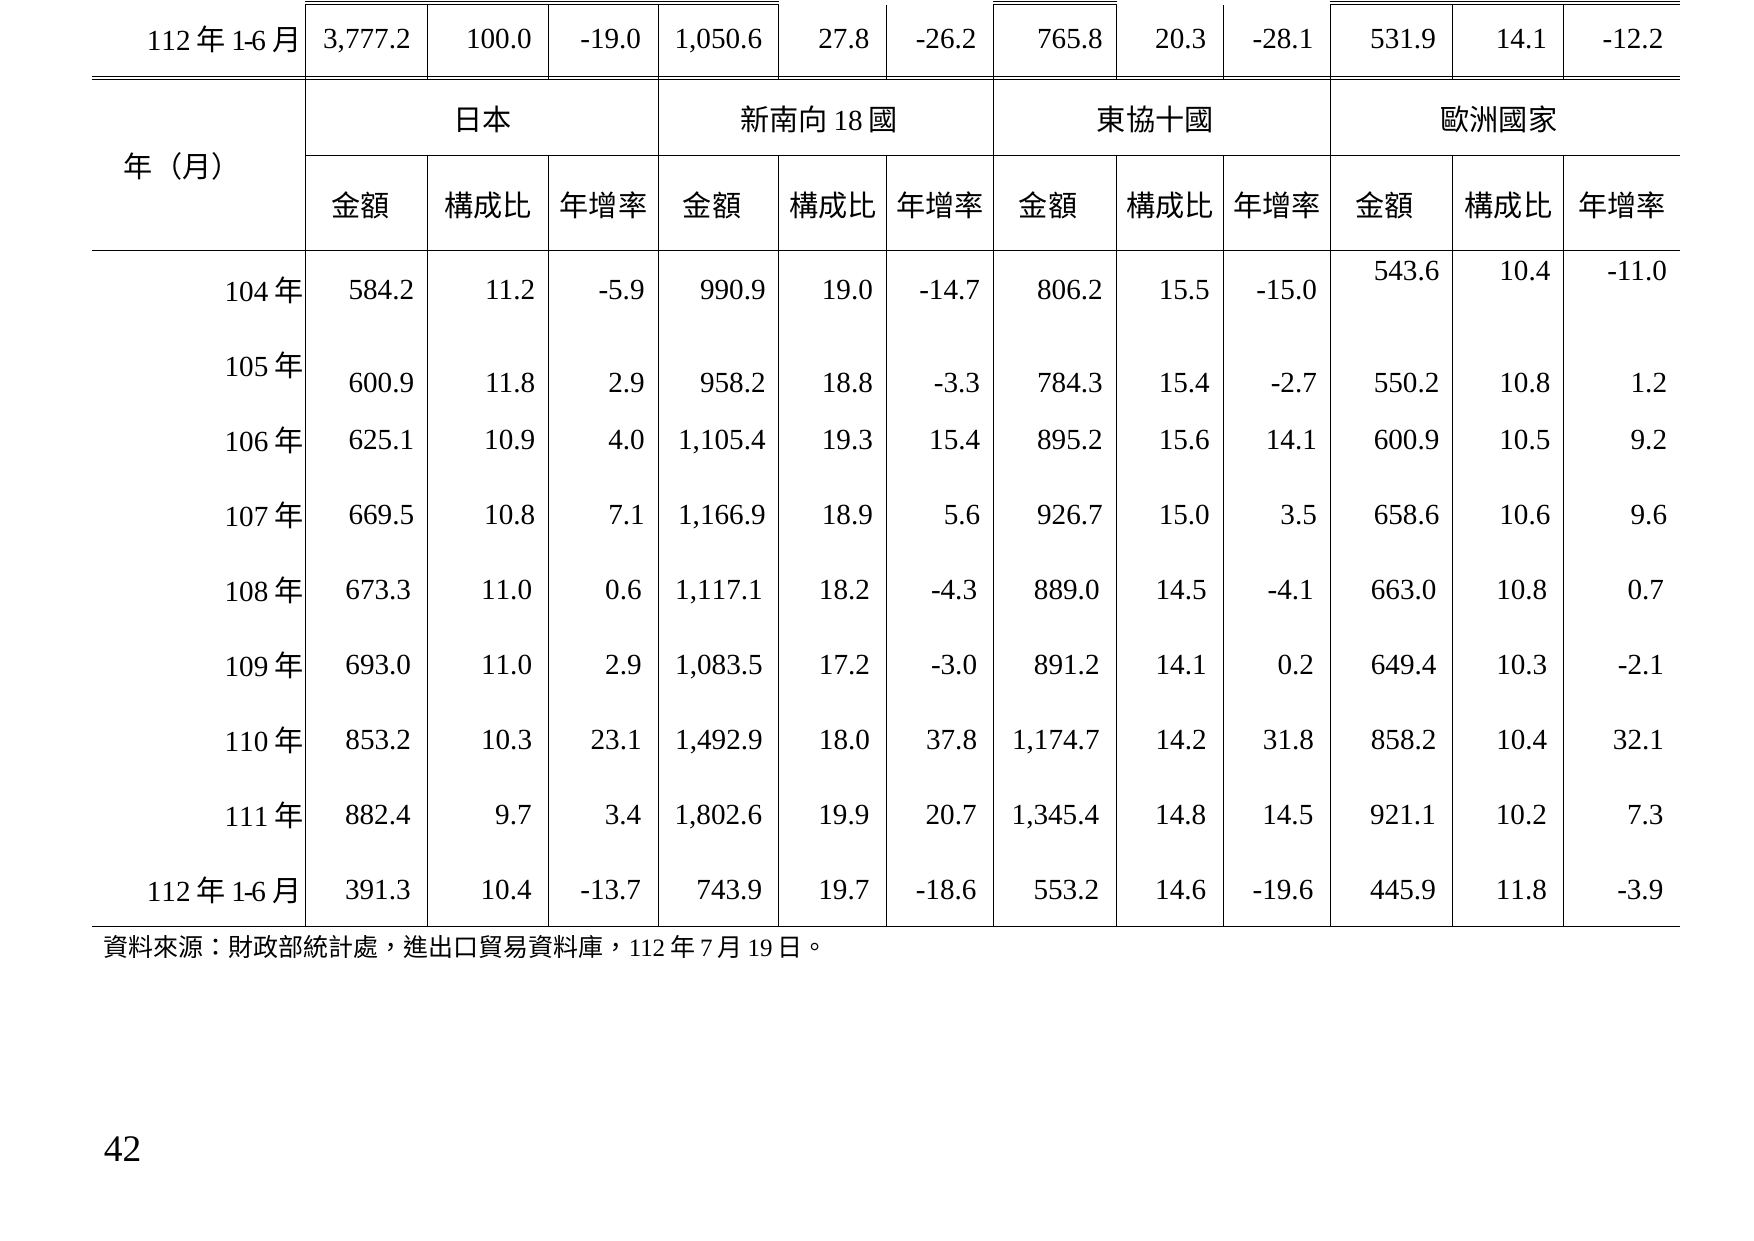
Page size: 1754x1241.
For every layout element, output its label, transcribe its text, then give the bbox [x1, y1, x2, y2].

table_cell 10.4 [1453, 701, 1563, 776]
table_cell 14.5 [1117, 551, 1223, 626]
table_cell 1,050.6 [659, 5, 778, 76]
table_cell -5.9 [549, 251, 658, 326]
table_cell 543.6 [1331, 251, 1452, 326]
table_cell 18.9 [779, 476, 886, 551]
table_cell 20.7 [887, 776, 993, 851]
table_cell 806.2 [994, 251, 1116, 326]
table_cell -2.7 [1224, 326, 1330, 401]
table_cell 23.1 [549, 701, 658, 776]
table_cell 109年 [92, 626, 305, 701]
table_cell 10.8 [1453, 551, 1563, 626]
table_cell 10.4 [1453, 251, 1563, 326]
table_cell 10.3 [1453, 626, 1563, 701]
table_cell 658.6 [1331, 476, 1452, 551]
table_cell 19.7 [779, 851, 886, 926]
table_cell 構成比 [779, 156, 886, 250]
table_cell 14.2 [1117, 701, 1223, 776]
table_cell 金額 [994, 156, 1116, 250]
table_cell 32.1 [1564, 701, 1680, 776]
table_cell -3.3 [887, 326, 993, 401]
table_cell 0.7 [1564, 551, 1680, 626]
table_cell 669.5 [306, 476, 427, 551]
table_cell 663.0 [1331, 551, 1452, 626]
table_cell -19.0 [549, 5, 658, 76]
table_cell 958.2 [659, 326, 778, 401]
table_cell 31.8 [1224, 701, 1330, 776]
table_cell 625.1 [306, 401, 427, 476]
table_cell 11.8 [428, 326, 548, 401]
table_cell -4.3 [887, 551, 993, 626]
table_cell 110年 [92, 701, 305, 776]
text 資料來源：財政部統計處，進出口貿易資料庫，112年7月19日。 [103, 927, 1639, 965]
table_cell 歐洲國家 [1331, 80, 1680, 155]
table_cell -12.2 [1564, 5, 1680, 76]
table_cell -15.0 [1224, 251, 1330, 326]
table_cell 1.2 [1564, 326, 1680, 401]
table_cell 17.2 [779, 626, 886, 701]
table_cell 構成比 [1453, 156, 1563, 250]
table_cell 年增率 [549, 156, 658, 250]
table_cell 18.8 [779, 326, 886, 401]
table_cell -19.6 [1224, 851, 1330, 926]
table_cell 18.0 [779, 701, 886, 776]
table_cell 14.1 [1224, 401, 1330, 476]
table_cell 1,492.9 [659, 701, 778, 776]
table_cell 15.5 [1117, 251, 1223, 326]
table_cell 東協十國 [994, 80, 1330, 155]
table_cell 784.3 [994, 326, 1116, 401]
table_cell 100.0 [428, 5, 548, 76]
table_cell 新南向18國 [659, 80, 993, 155]
table_cell 550.2 [1331, 326, 1452, 401]
table_cell 年增率 [1564, 156, 1680, 250]
table_cell -2.1 [1564, 626, 1680, 701]
table_cell 15.4 [1117, 326, 1223, 401]
table_cell -28.1 [1223, 1, 1330, 76]
table_cell 105年 [92, 326, 305, 401]
table_cell 構成比 [1117, 156, 1223, 250]
table_cell 882.4 [306, 776, 427, 851]
table_cell 14.6 [1117, 851, 1223, 926]
table_cell 112年1-6月 [92, 851, 305, 926]
table_cell 889.0 [994, 551, 1116, 626]
table_cell 107年 [92, 476, 305, 551]
table_cell 14.1 [1117, 626, 1223, 701]
table_cell 15.6 [1117, 401, 1223, 476]
table_cell 743.9 [659, 851, 778, 926]
table_cell 金額 [306, 156, 427, 250]
table_cell 15.0 [1117, 476, 1223, 551]
table_cell 2.9 [549, 326, 658, 401]
table_cell 9.6 [1564, 476, 1680, 551]
table_cell 11.0 [428, 551, 548, 626]
table_cell 106年 [92, 401, 305, 476]
table_cell -11.0 [1564, 251, 1680, 326]
table_cell 649.4 [1331, 626, 1452, 701]
table_cell 18.2 [779, 551, 886, 626]
table_cell 926.7 [994, 476, 1116, 551]
table_cell -14.7 [887, 251, 993, 326]
table_cell 531.9 [1331, 5, 1452, 76]
table_cell 895.2 [994, 401, 1116, 476]
table_cell 990.9 [659, 251, 778, 326]
table_cell 10.9 [428, 401, 548, 476]
table_cell 1,174.7 [994, 701, 1116, 776]
table_cell 0.2 [1224, 626, 1330, 701]
table_cell 構成比 [428, 156, 548, 250]
table_cell 2.9 [549, 626, 658, 701]
table_cell 4.0 [549, 401, 658, 476]
table_cell 10.3 [428, 701, 548, 776]
table_cell -13.7 [549, 851, 658, 926]
table_cell -3.9 [1564, 851, 1680, 926]
table_cell 14.8 [1117, 776, 1223, 851]
table_cell 11.8 [1453, 851, 1563, 926]
table_cell 445.9 [1331, 851, 1452, 926]
table_cell 112年1-6月 [92, 1, 306, 76]
table_cell 20.3 [1116, 1, 1223, 76]
table_cell 10.5 [1453, 401, 1563, 476]
table_cell 27.8 [779, 1, 886, 76]
table_cell 金額 [1331, 156, 1452, 250]
table_cell 104年 [92, 251, 305, 326]
table_cell 3.5 [1224, 476, 1330, 551]
table_cell 584.2 [306, 251, 427, 326]
table_cell -3.0 [887, 626, 993, 701]
table_cell 14.1 [1453, 5, 1563, 76]
table_cell 19.9 [779, 776, 886, 851]
table_cell 19.0 [779, 251, 886, 326]
table_cell 600.9 [1331, 401, 1452, 476]
table_cell 7.1 [549, 476, 658, 551]
table_cell 11.0 [428, 626, 548, 701]
table_cell 1,166.9 [659, 476, 778, 551]
table_cell 日本 [306, 80, 658, 155]
table_cell 391.3 [306, 851, 427, 926]
table_cell 37.8 [887, 701, 993, 776]
table_cell 858.2 [1331, 701, 1452, 776]
table_cell 10.4 [428, 851, 548, 926]
table_cell 921.1 [1331, 776, 1452, 851]
table_cell 1,105.4 [659, 401, 778, 476]
table_cell 891.2 [994, 626, 1116, 701]
table_cell 金額 [659, 156, 778, 250]
table_cell 0.6 [549, 551, 658, 626]
table_cell 19.3 [779, 401, 886, 476]
table_cell 5.6 [887, 476, 993, 551]
table_cell 年增率 [887, 156, 993, 250]
table_cell 3,777.2 [306, 5, 427, 76]
table_cell 年增率 [1224, 156, 1330, 250]
table_cell 765.8 [994, 5, 1116, 76]
table_cell -26.2 [886, 1, 993, 76]
table_cell -4.1 [1224, 551, 1330, 626]
table_cell 14.5 [1224, 776, 1330, 851]
table_cell 11.2 [428, 251, 548, 326]
table_cell 1,083.5 [659, 626, 778, 701]
table_cell 853.2 [306, 701, 427, 776]
table_cell 1,802.6 [659, 776, 778, 851]
table_cell 年（月） [92, 80, 305, 250]
table_cell 9.7 [428, 776, 548, 851]
table_cell 111年 [92, 776, 305, 851]
table_cell 10.8 [428, 476, 548, 551]
table_cell 15.4 [887, 401, 993, 476]
table_cell 673.3 [306, 551, 427, 626]
table_cell 693.0 [306, 626, 427, 701]
table_cell 9.2 [1564, 401, 1680, 476]
table_cell 10.8 [1453, 326, 1563, 401]
table_cell -18.6 [887, 851, 993, 926]
table_cell 10.2 [1453, 776, 1563, 851]
table_cell 1,345.4 [994, 776, 1116, 851]
table_cell 108年 [92, 551, 305, 626]
table_cell 7.3 [1564, 776, 1680, 851]
table_cell 3.4 [549, 776, 658, 851]
table_cell 1,117.1 [659, 551, 778, 626]
table_cell 10.6 [1453, 476, 1563, 551]
table_cell 600.9 [306, 326, 427, 401]
table_cell 553.2 [994, 851, 1116, 926]
